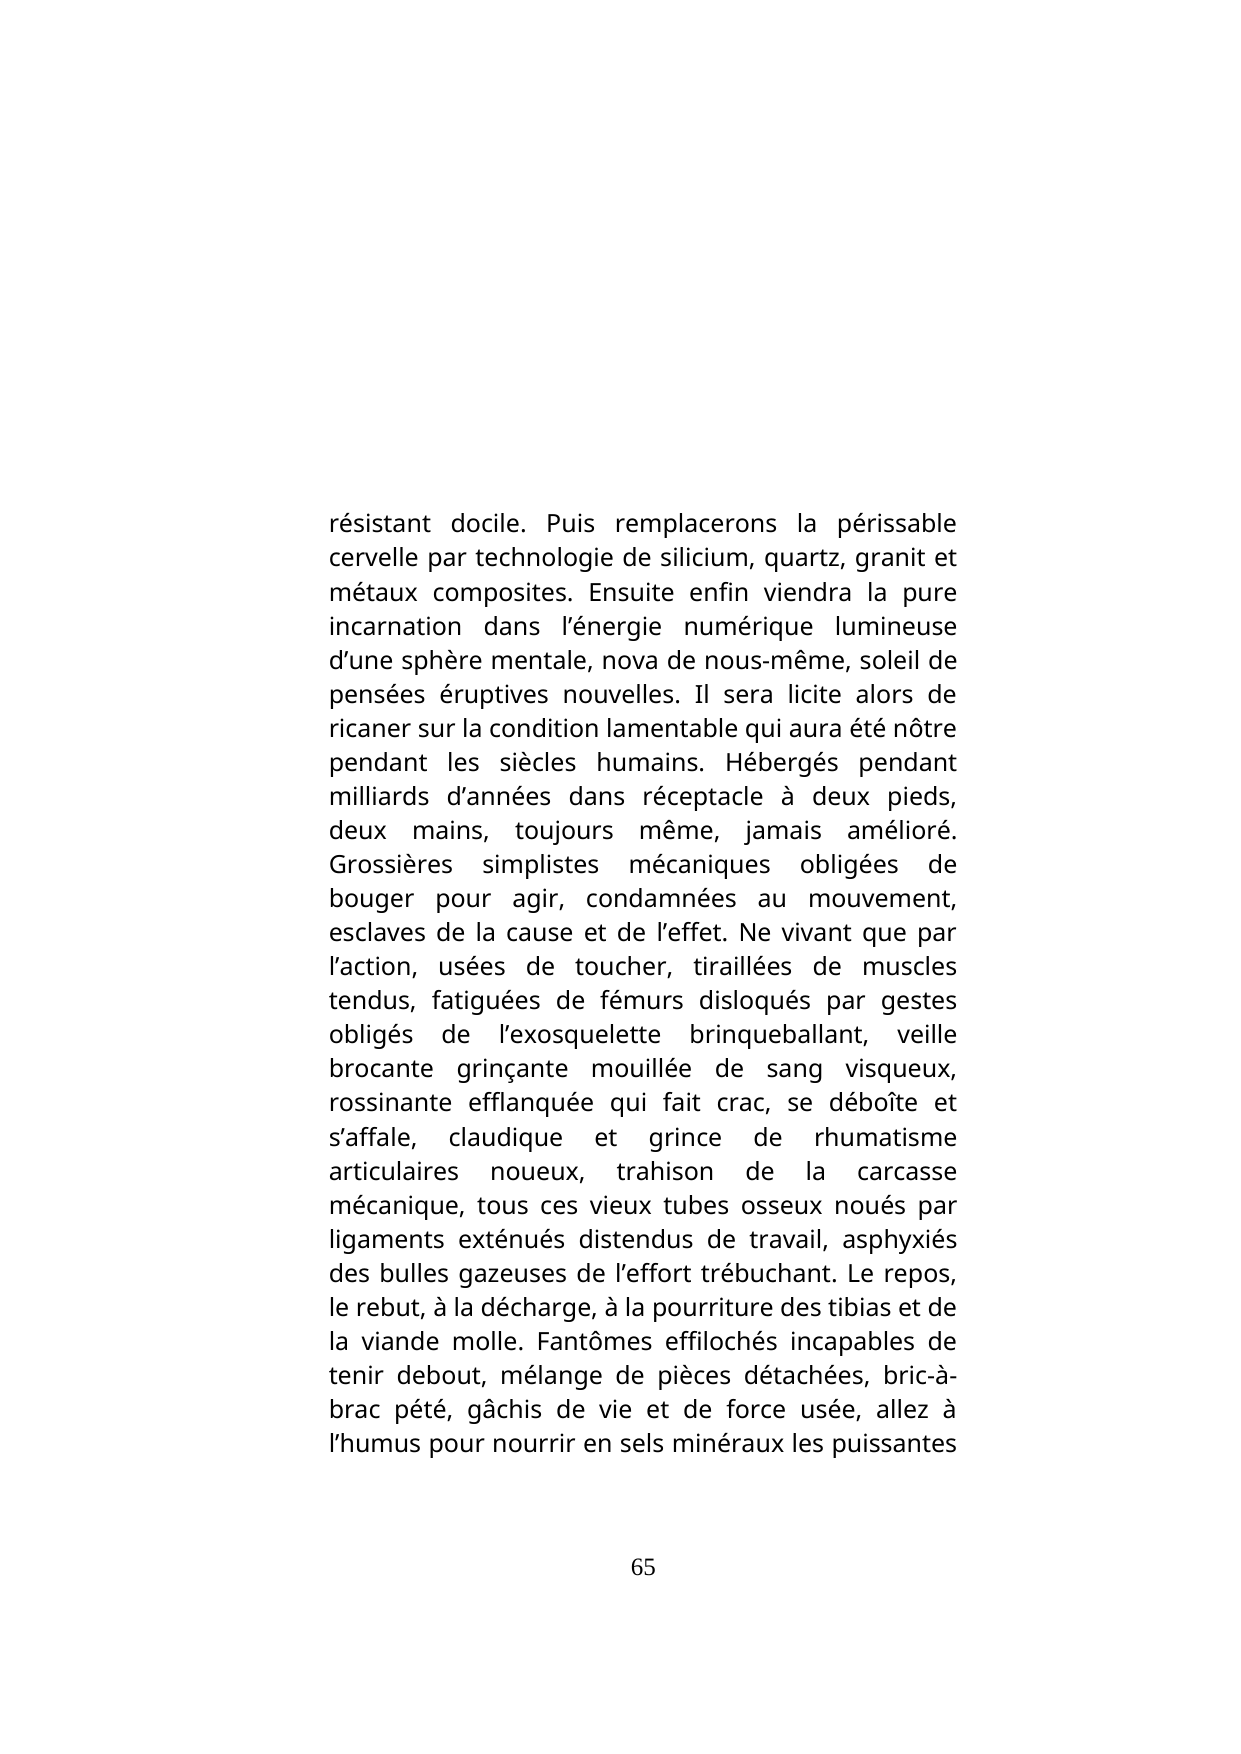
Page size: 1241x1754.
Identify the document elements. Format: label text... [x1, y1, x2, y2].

text résistant docile. Puis remplacerons la périssable cervelle par technologie de silicium, quartz, granit et métaux composites. Ensuite enfin viendra la pure incarnation dans l’énergie numérique lumineuse d’une sphère mentale, nova de nous-même, soleil de pensées éruptives nouvelles. Il sera licite alors de ricaner sur la condition lamentable qui aura été nôtre pendant les siècles humains. Hébergés pendant milliards d’années dans réceptacle à deux pieds, deux mains, toujours même, jamais amélioré. Grossières simplistes mécaniques obligées de bouger pour agir, condamnées au mouvement, esclaves de la cause et de l’effet. Ne vivant que par l’action, usées de toucher, tiraillées de muscles tendus, fatiguées de fémurs disloqués par gestes obligés de l’exosquelette brinqueballant, veille brocante grinçante mouillée de sang visqueux, rossinante efflanquée qui fait crac, se déboîte et s’affale, claudique et grince de rhumatisme articulaires noueux, trahison de la carcasse mécanique, tous ces vieux tubes osseux noués par ligaments exténués distendus de travail, asphyxiés des bulles gazeuses de l’effort trébuchant. Le repos, le rebut, à la décharge, à la pourriture des tibias et de la viande molle. Fantômes effilochés incapables de tenir debout, mélange de pièces détachées, bric-à-brac pété, gâchis de vie et de force usée, allez à l’humus pour nourrir en sels minéraux les puissantes [328, 506, 958, 1460]
